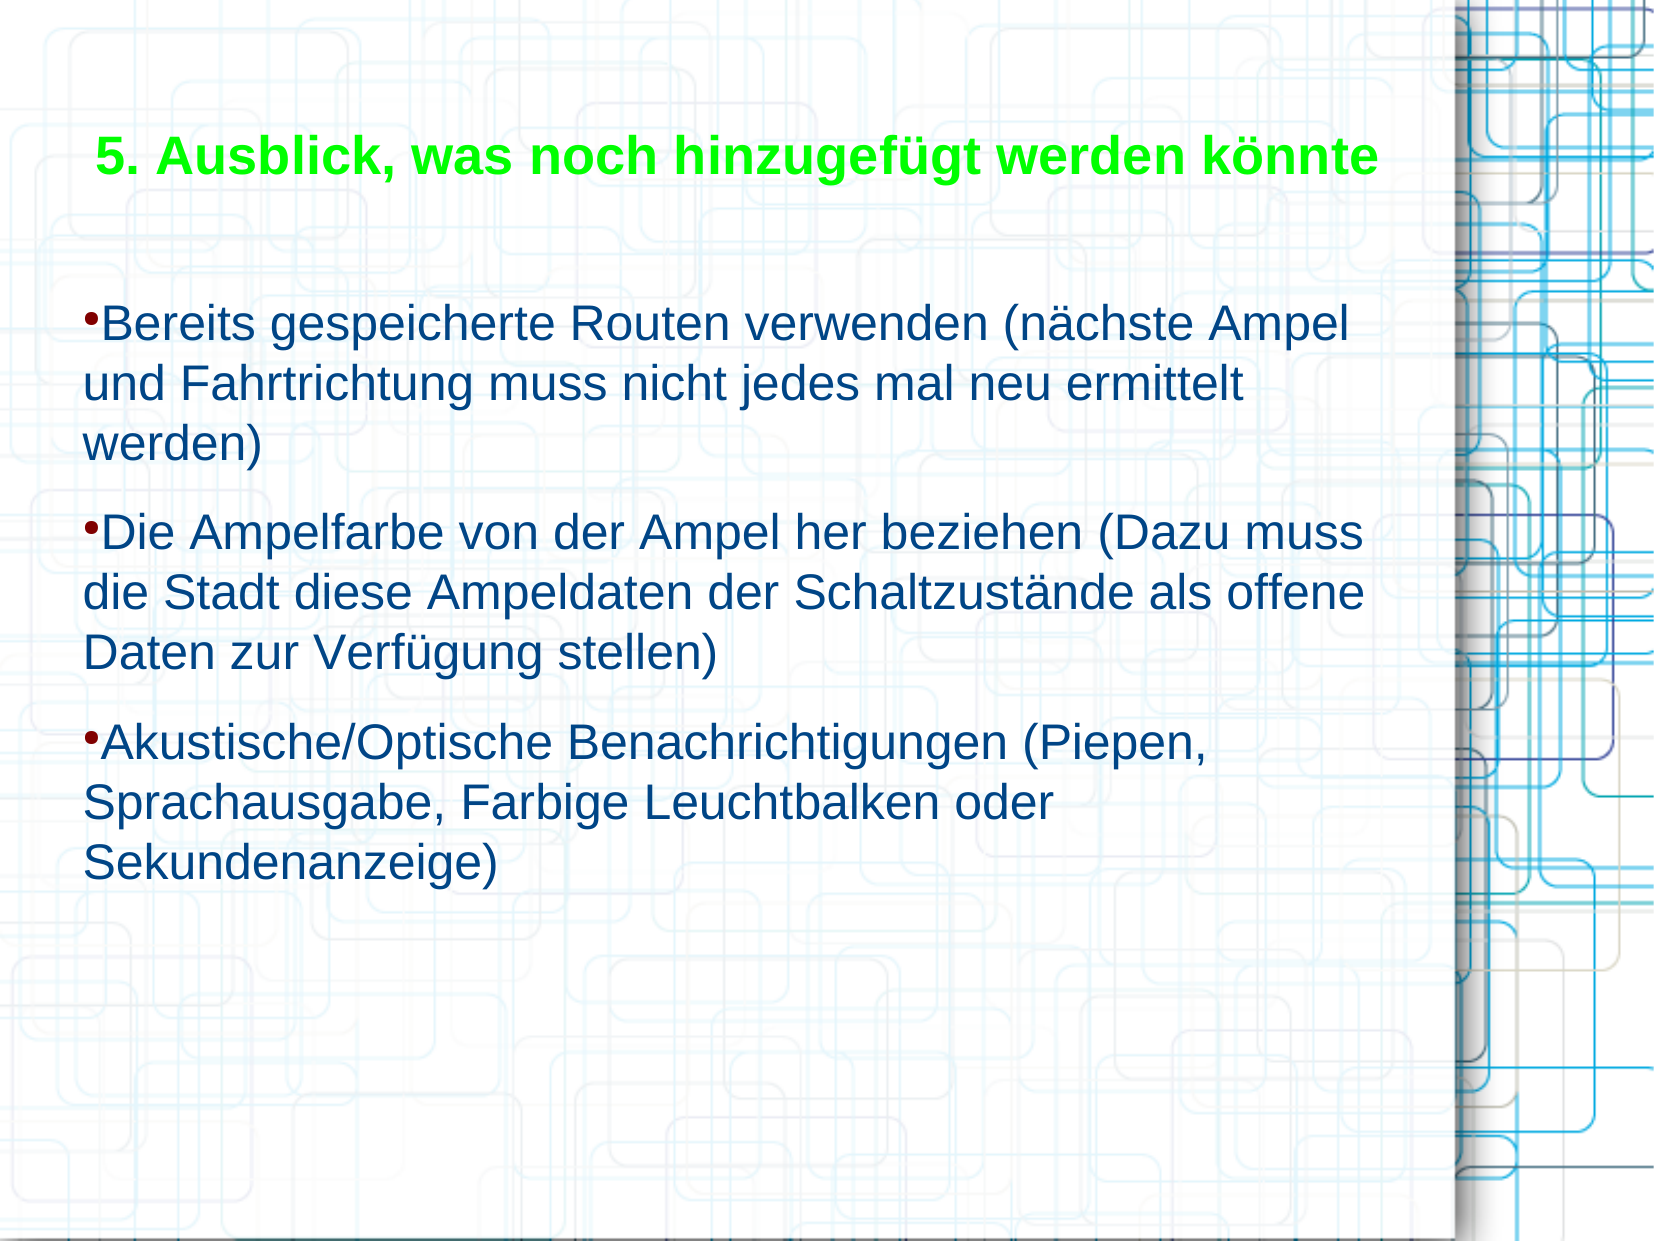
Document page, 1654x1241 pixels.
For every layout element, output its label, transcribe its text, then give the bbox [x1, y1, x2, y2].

title 5. Ausblick, was noch hinzugefügt werden könnte [59, 49, 1418, 257]
list Bereits gespeicherte Routen verwenden (nächste Ampel und Fahrtrichtung muss nicht jedes mal neu ermittelt werden) Die Ampelfarbe von der Ampel her beziehen (Dazu muss die Stadt diese Ampeldaten der Schaltzustände als offene Daten zur Verfügung stellen) Akustische/Optische Benachrichtigungen (Piepen, Sprachausgabe, Farbige Leuchtbalken oder Sekundenanzeige) [82, 290, 1418, 1109]
